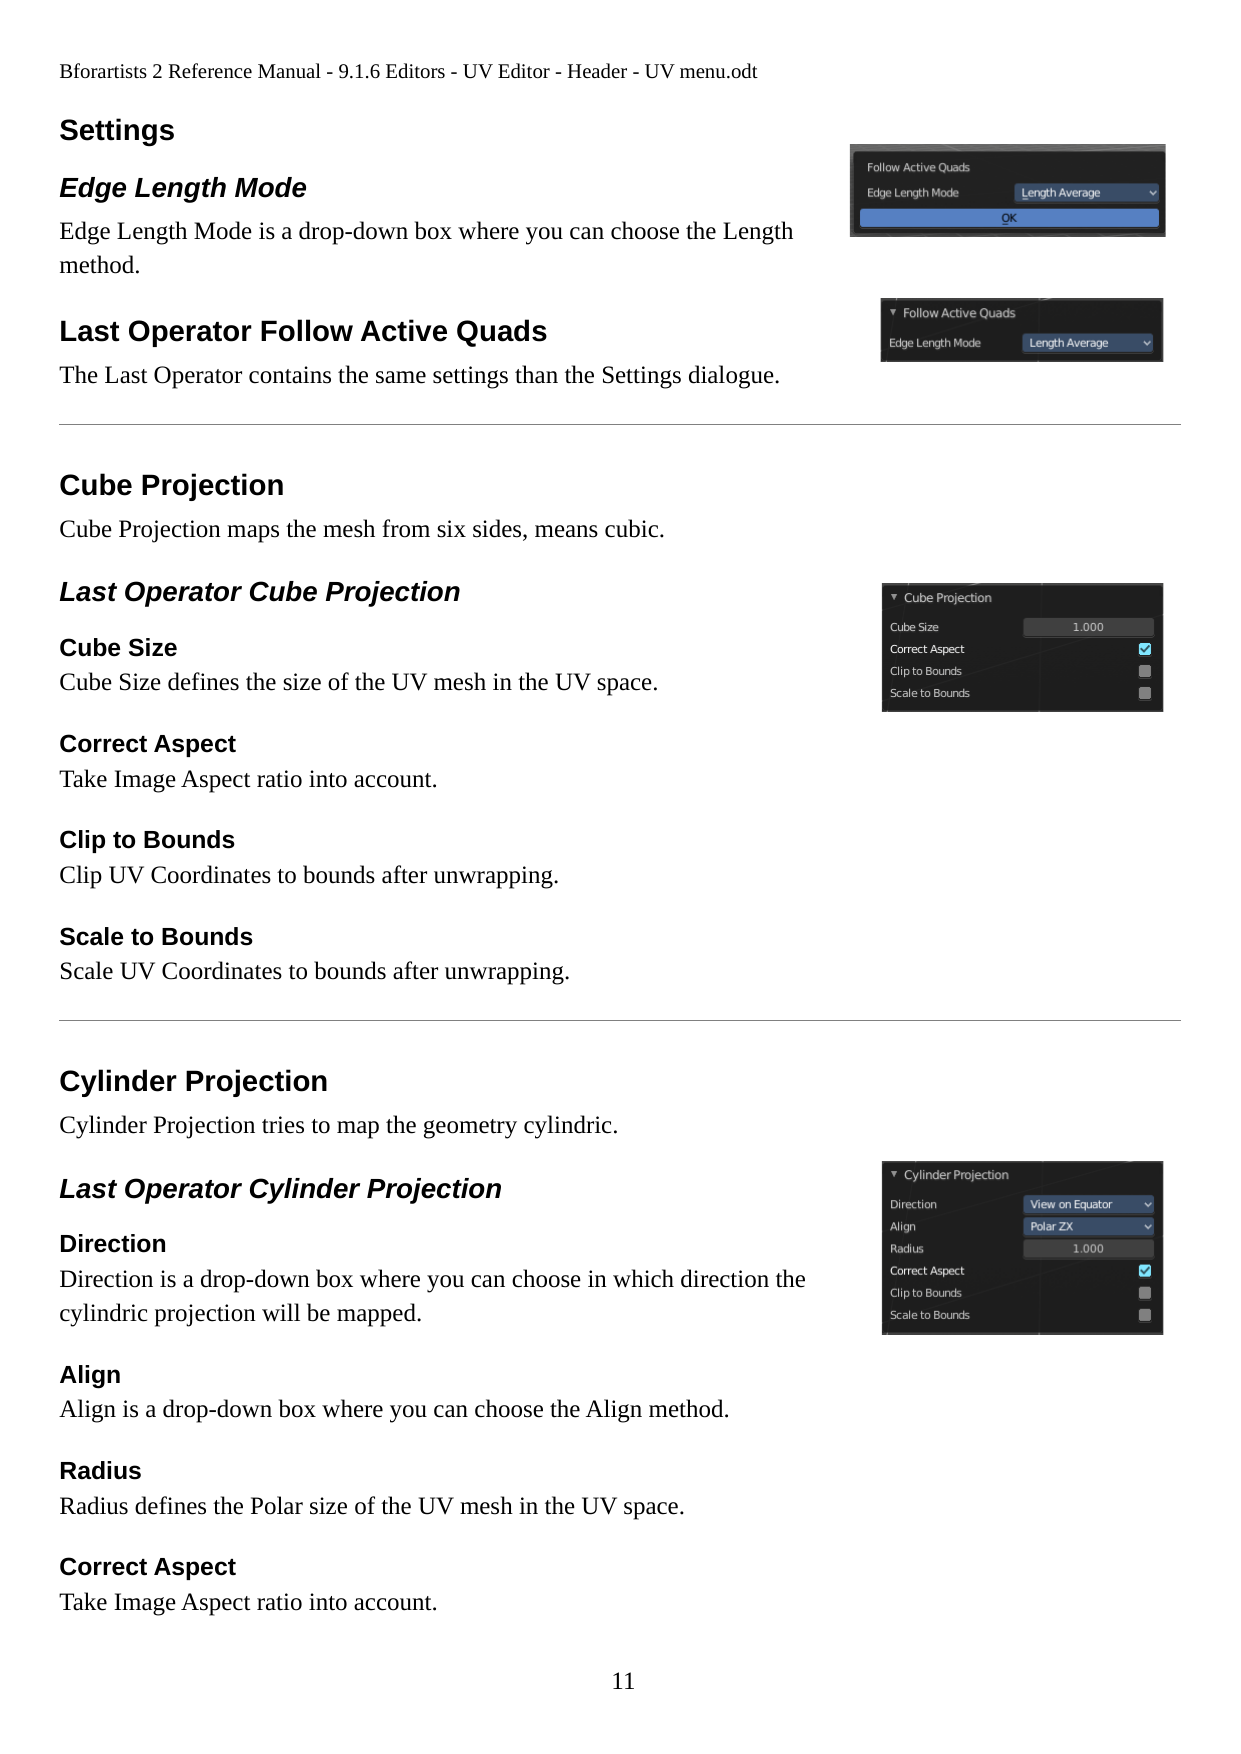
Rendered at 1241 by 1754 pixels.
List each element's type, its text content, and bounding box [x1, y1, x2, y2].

text Edge Length Mode is a drop-down box where you can choose the Length method. [59, 216, 1181, 279]
subtitle Last Operator Cylinder Projection [59, 1172, 881, 1204]
text Cylinder Projection tries to map the geometry cylindric. [59, 1111, 1181, 1139]
subtitle Clip to Bounds [59, 825, 1181, 854]
text Direction is a drop-down box where you can choose in which direction the cylindric projection will be mapped. [59, 1264, 881, 1327]
subtitle [1164, 1229, 1181, 1257]
subtitle Correct Aspect [59, 1552, 1181, 1581]
text Scale UV Coordinates to bounds after unwrapping. [59, 956, 1181, 985]
subtitle Edge Length Mode [59, 171, 849, 203]
text Clip UV Coordinates to bounds after unwrapping. [59, 860, 1181, 889]
text Take Image Aspect ratio into account. [59, 1587, 1181, 1616]
text Align is a drop-down box where you can choose the Align method. [59, 1394, 1181, 1423]
subtitle Correct Aspect [59, 729, 1181, 757]
subtitle Settings [59, 113, 1181, 146]
text Cube Projection maps the mesh from six sides, means cubic. [59, 514, 1181, 543]
subtitle Cube Size [59, 633, 881, 661]
subtitle Last Operator Cube Projection [59, 576, 1181, 608]
subtitle Cylinder Projection [59, 1064, 1181, 1098]
subtitle Cube Projection [59, 468, 1181, 502]
subtitle Align [59, 1360, 1181, 1388]
subtitle Direction [59, 1229, 881, 1257]
subtitle Radius [59, 1456, 1181, 1485]
picture [881, 1161, 1164, 1335]
picture [849, 144, 1166, 237]
subtitle [1166, 171, 1181, 203]
text Cube Size defines the size of the UV mesh in the UV space. [59, 667, 881, 696]
subtitle Last Operator Follow Active Quads [59, 314, 880, 348]
text Radius defines the Polar size of the UV mesh in the UV space. [59, 1491, 1181, 1520]
subtitle [1164, 633, 1181, 661]
text Take Image Aspect ratio into account. [59, 764, 1181, 792]
subtitle Scale to Bounds [59, 922, 1181, 950]
picture [881, 583, 1164, 712]
text The Last Operator contains the same settings than the Settings dialogue. [59, 360, 1181, 389]
picture [880, 298, 1164, 362]
